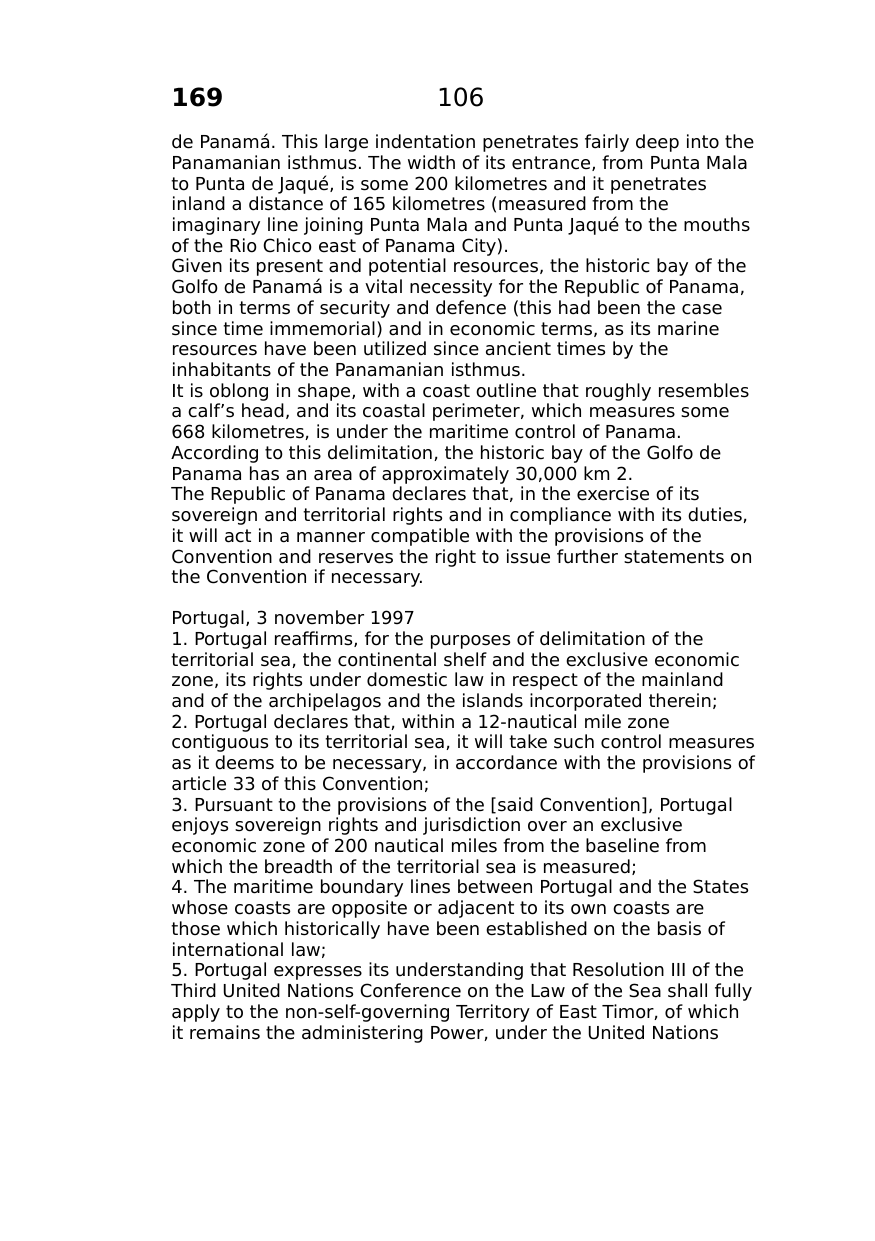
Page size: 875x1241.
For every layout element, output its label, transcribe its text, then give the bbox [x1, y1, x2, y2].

text 1. Portugal reaffirms, for the purposes of delimitation of the territorial sea, the continental shelf and the exclusive economic zone, its rights under domestic law in respect of the mainland and of the archipelagos and the islands incorporated therein; [171, 629, 756, 712]
text The Republic of Panama declares that, in the exercise of its sovereign and territorial rights and in compliance with its duties, it will act in a manner compatible with the provisions of the Convention and reserves the right to issue further statements on the Convention if necessary. [171, 484, 756, 588]
text 5. Portugal expresses its understanding that Resolution III of the Third United Nations Conference on the Law of the Sea shall fully apply to the non-self-governing Territory of East Timor, of which it remains the administering Power, under the United Nations [171, 960, 756, 1043]
text Portugal, 3 november 1997 [171, 608, 756, 629]
text 2. Portugal declares that, within a 12-nautical mile zone contiguous to its territorial sea, it will take such control measures as it deems to be necessary, in accordance with the provisions of article 33 of this Convention; [171, 712, 756, 794]
text Given its present and potential resources, the historic bay of the Golfo de Panamá is a vital necessity for the Republic of Panama, both in terms of security and defence (this had been the case since time immemorial) and in economic terms, as its marine resources have been utilized since ancient times by the inhabitants of the Panamanian isthmus. [171, 256, 756, 381]
text 3. Pursuant to the provisions of the [said Convention], Portugal enjoys sovereign rights and jurisdiction over an exclusive economic zone of 200 nautical miles from the baseline from which the breadth of the territorial sea is measured; [171, 794, 756, 877]
text de Panamá. This large indentation penetrates fairly deep into the Panamanian isthmus. The width of its entrance, from Punta Mala to Punta de Jaqué, is some 200 kilometres and it penetrates inland a distance of 165 kilometres (measured from the imaginary line joining Punta Mala and Punta Jaqué to the mouths of the Rio Chico east of Panama City). [171, 132, 756, 256]
text It is oblong in shape, with a coast outline that roughly resembles a calf’s head, and its coastal perimeter, which measures some 668 kilometres, is under the maritime control of Panama. According to this delimitation, the historic bay of the Golfo de Panama has an area of approximately 30,000 km 2. [171, 381, 756, 484]
text 4. The maritime boundary lines between Portugal and the States whose coasts are opposite or adjacent to its own coasts are those which historically have been established on the basis of international law; [171, 877, 756, 960]
